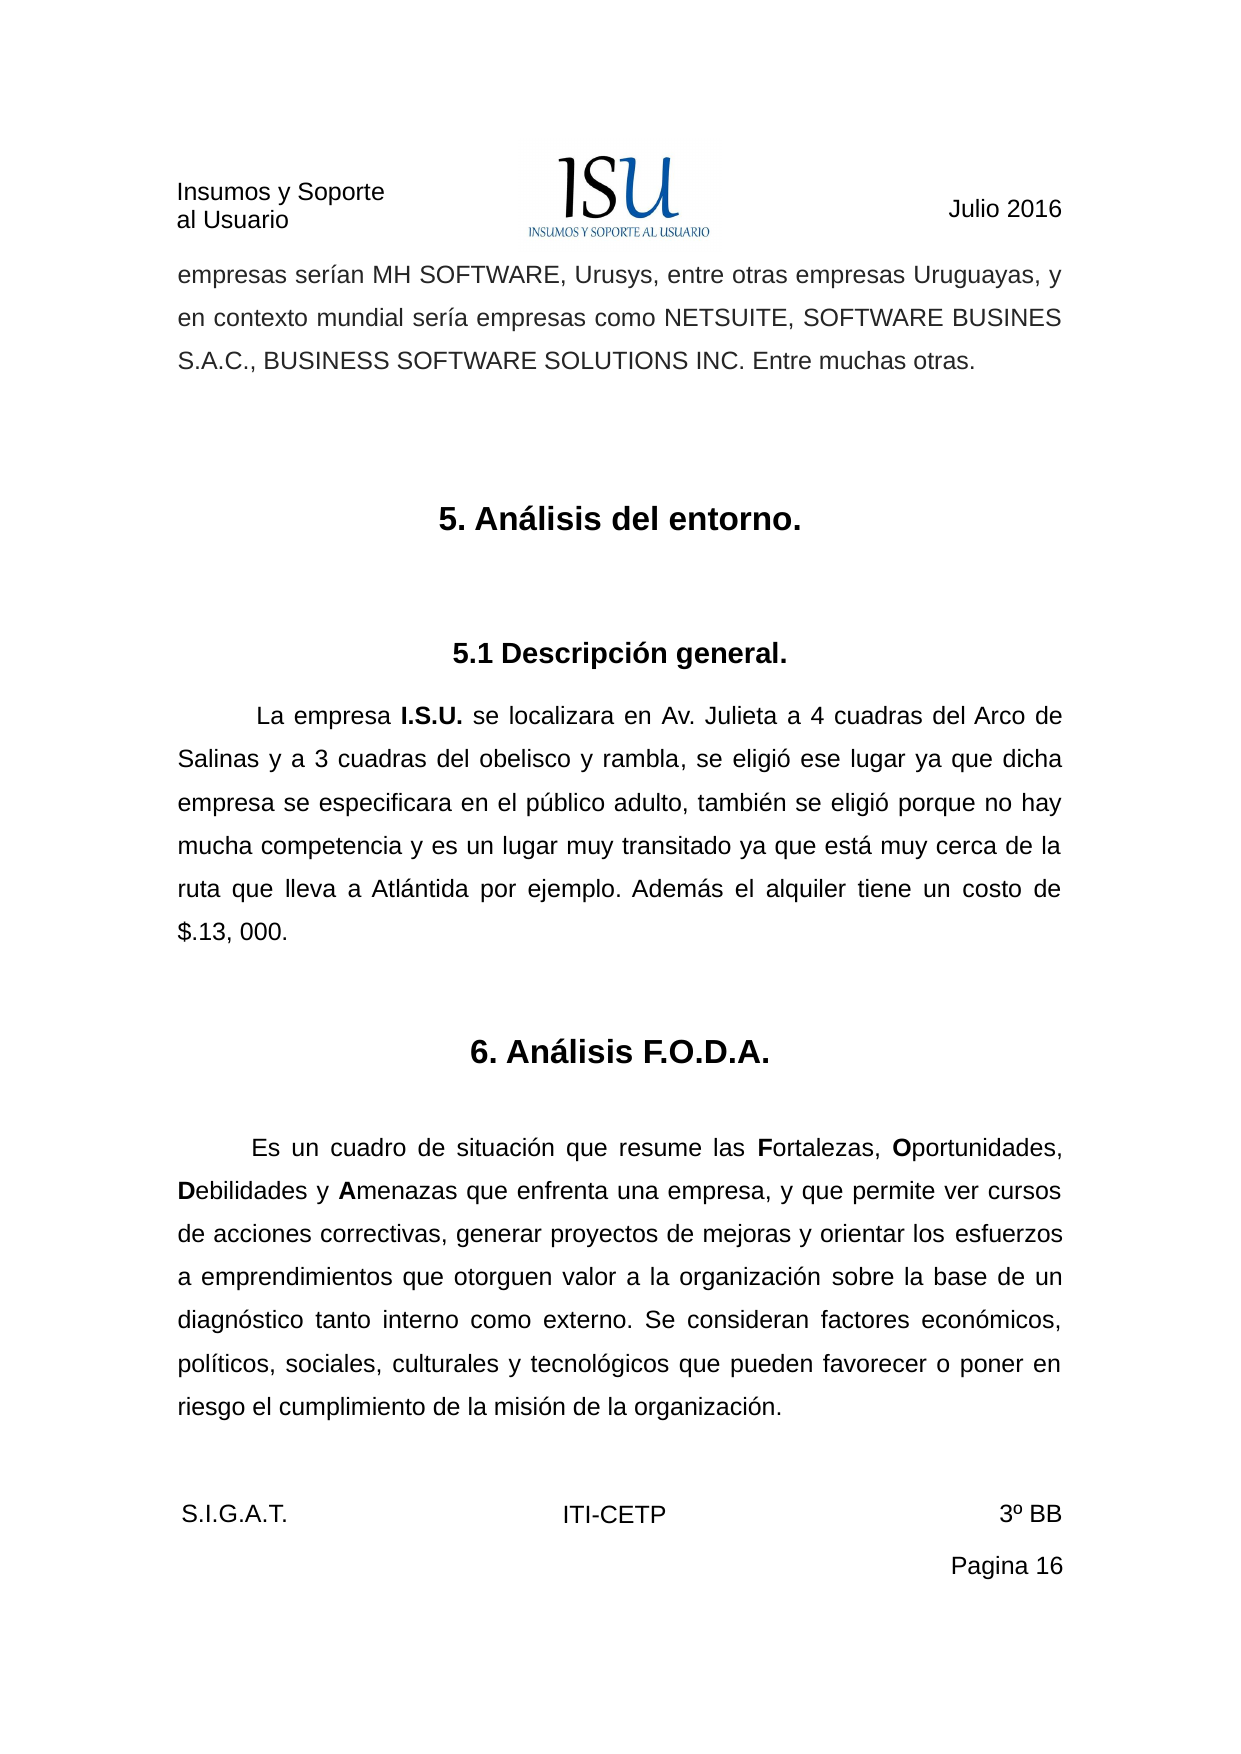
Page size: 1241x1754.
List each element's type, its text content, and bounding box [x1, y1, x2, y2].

text La empresa I.S.U. se localizara en Av. Julieta a 4 cuadras del Arco de Salinas y a 3 cuadras del obelisco y rambla, se eligió ese lugar ya que dicha empresa se especificara en el público adulto, también se eligió porque no hay mucha competencia y es un lugar muy transitado ya que está muy cerca de la ruta que lleva a Atlántida por ejemplo. Además el alquiler tiene un costo de $.13, 000. [177, 701, 1063, 946]
picture [517, 138, 723, 252]
text 5. Análisis del entorno. [177, 499, 1063, 538]
text 6. Análisis F.O.D.A. [177, 1032, 1063, 1071]
text 5.1 Descripción general. [177, 636, 1063, 670]
text empresas serían MH SOFTWARE, Urusys, entre otras empresas Uruguayas, y en contexto mundial sería empresas como NETSUITE, SOFTWARE BUSINES S.A.C., BUSINESS SOFTWARE SOLUTIONS INC. Entre muchas otras. [177, 260, 1063, 375]
text Es un cuadro de situación que resume las Fortalezas, Oportunidades, Debilidades y Amenazas que enfrenta una empresa, y que permite ver cursos de acciones correctivas, generar proyectos de mejoras y orientar los esfuerzos a emprendimientos que otorguen valor a la organización sobre la base de un diagnóstico tanto interno como externo. Se consideran factores económicos, políticos, sociales, culturales y tecnológicos que pueden favorecer o poner en riesgo el cumplimiento de la misión de la organización. [177, 1133, 1063, 1421]
